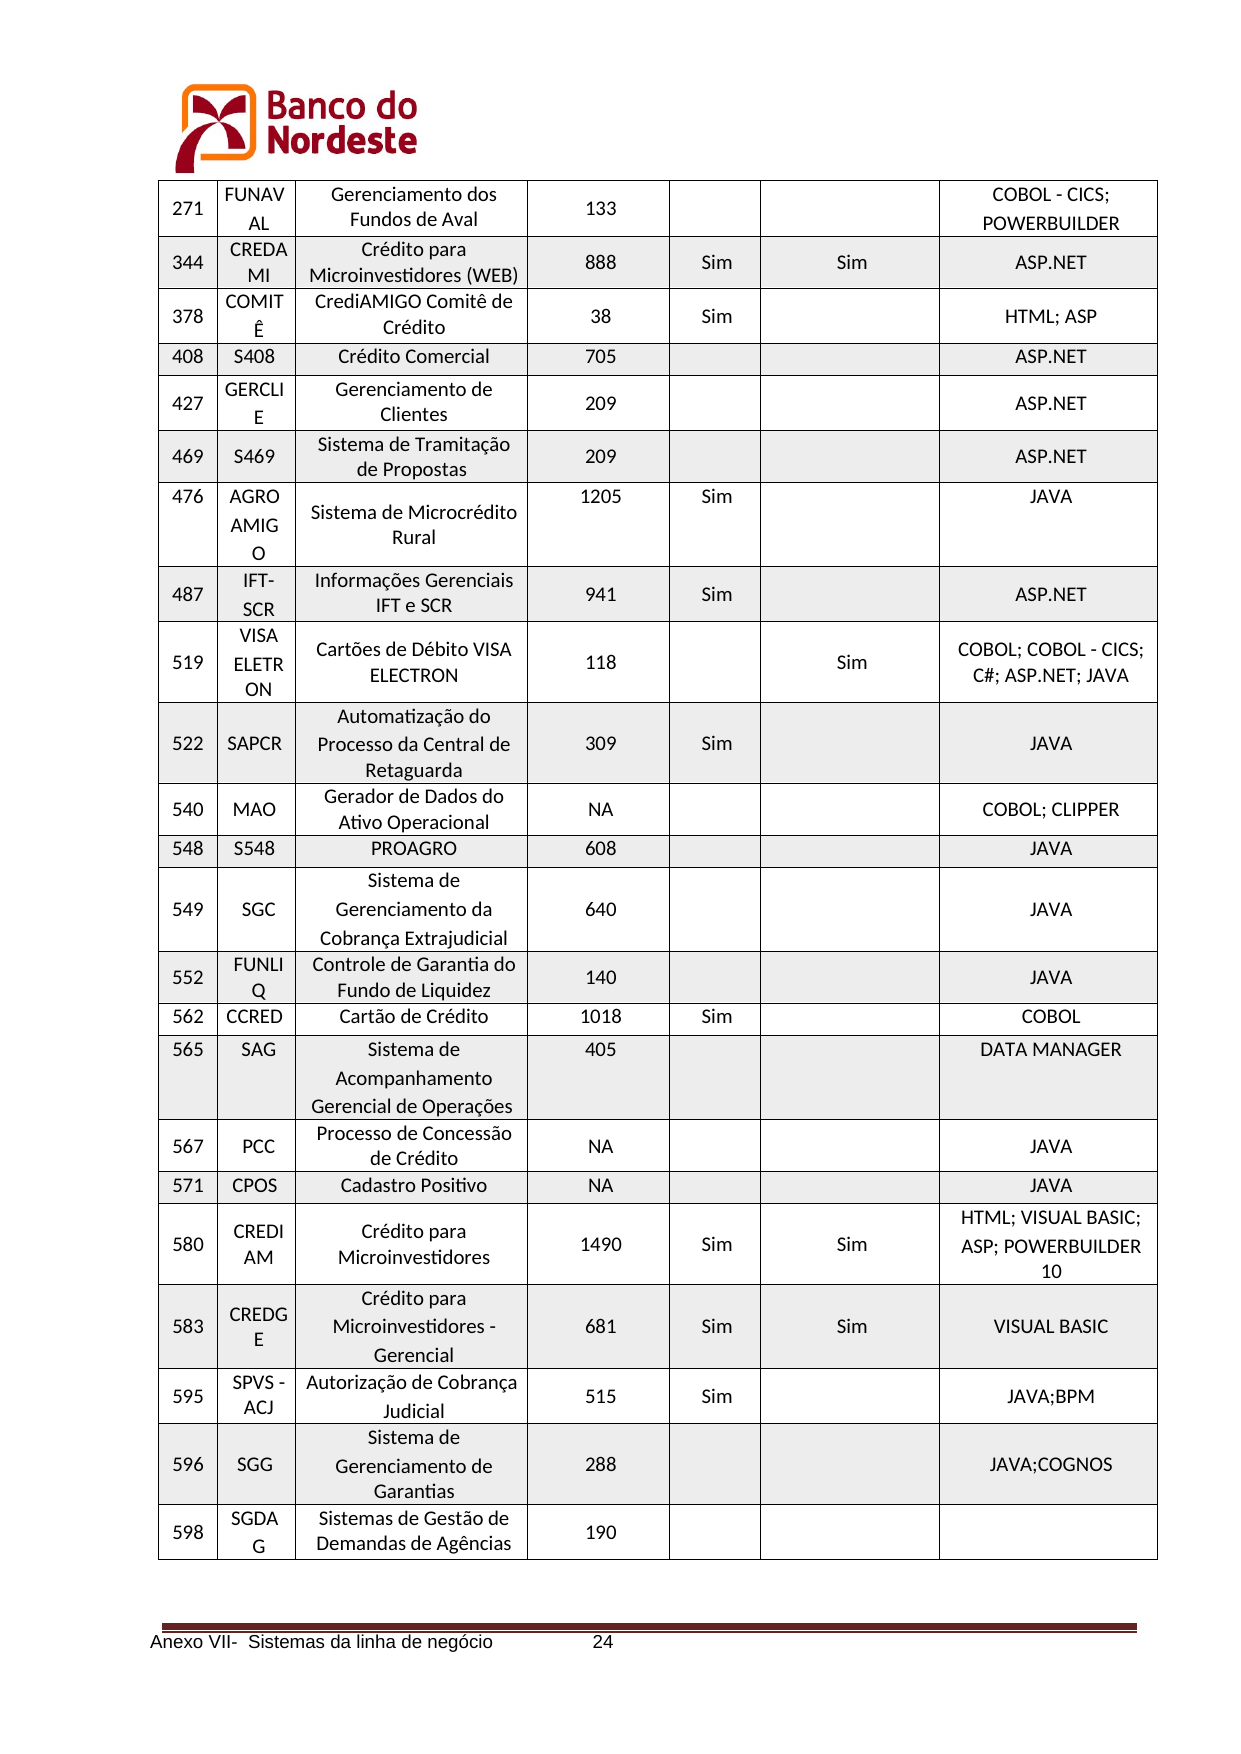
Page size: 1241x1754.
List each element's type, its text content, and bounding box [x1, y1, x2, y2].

table_cell Sim [761, 237, 939, 287]
table_cell Sim [670, 1369, 760, 1423]
table_cell 519 [159, 622, 217, 702]
table_cell Sim [670, 1285, 760, 1368]
table_cell 515 [528, 1369, 669, 1423]
table_cell MAO [218, 784, 295, 834]
table_cell [940, 1505, 1157, 1559]
table_cell 209 [528, 376, 669, 430]
table_cell NA [528, 784, 669, 834]
table_cell [670, 868, 760, 951]
table_cell [761, 868, 939, 951]
table_cell [670, 836, 760, 867]
picture [165, 73, 424, 180]
table_cell SGC [218, 868, 295, 951]
table_cell Sim [670, 483, 760, 566]
table_cell FUNAV AL [218, 181, 295, 236]
table_cell JAVA [940, 1120, 1157, 1171]
table_cell PCC [218, 1120, 295, 1171]
table_cell Cartão de Crédito [296, 1004, 527, 1035]
table_cell JAVA [940, 1172, 1157, 1203]
table_cell Gerenciamento dos Fundos de Aval [296, 181, 527, 236]
table_cell [761, 1369, 939, 1423]
table_cell 408 [159, 344, 217, 375]
table_cell VISUAL BASIC [940, 1285, 1157, 1368]
table_cell 595 [159, 1369, 217, 1423]
table_cell 469 [159, 431, 217, 482]
table_cell CCRED [218, 1004, 295, 1035]
table_cell Sim [670, 1004, 760, 1035]
table_cell [670, 181, 760, 236]
table_cell [761, 181, 939, 236]
table_cell 344 [159, 237, 217, 287]
table_cell 540 [159, 784, 217, 834]
table_cell Sistema de Acompanhamento Gerencial de Operações [296, 1036, 527, 1119]
table_cell ASP.NET [940, 344, 1157, 375]
table_cell [761, 431, 939, 482]
table_cell [761, 289, 939, 343]
table_cell [670, 376, 760, 430]
table_cell [670, 784, 760, 834]
table_cell Controle de Garantia do Fundo de Liquidez [296, 952, 527, 1002]
table_cell JAVA [940, 483, 1157, 566]
table_cell 565 [159, 1036, 217, 1119]
table_cell Crédito para Microinvestidores (WEB) [296, 237, 527, 287]
table_cell 271 [159, 181, 217, 236]
table_cell CREDI AM [218, 1204, 295, 1284]
table_cell IFT- SCR [218, 567, 295, 621]
table_cell JAVA [940, 952, 1157, 1002]
table_cell 476 [159, 483, 217, 566]
table_cell [761, 836, 939, 867]
table_cell [761, 952, 939, 1002]
table_cell [761, 1424, 939, 1504]
table_cell Informações Gerenciais IFT e SCR [296, 567, 527, 621]
table_cell SGDA G [218, 1505, 295, 1559]
table_cell [761, 1505, 939, 1559]
table_cell 598 [159, 1505, 217, 1559]
table_cell [761, 1004, 939, 1035]
table_cell Sim [670, 1204, 760, 1284]
table_cell 681 [528, 1285, 669, 1368]
table_cell [670, 1036, 760, 1119]
table_cell 38 [528, 289, 669, 343]
table_cell COMIT Ê [218, 289, 295, 343]
table_cell 608 [528, 836, 669, 867]
table_cell SAG [218, 1036, 295, 1119]
table_cell 427 [159, 376, 217, 430]
table_cell CrediAMIGO Comitê de Crédito [296, 289, 527, 343]
table_cell 705 [528, 344, 669, 375]
table_cell Gerador de Dados do Ativo Operacional [296, 784, 527, 834]
table_cell NA [528, 1120, 669, 1171]
table_cell CREDA MI [218, 237, 295, 287]
table_cell [761, 376, 939, 430]
table_cell FUNLI Q [218, 952, 295, 1002]
table_cell Crédito Comercial [296, 344, 527, 375]
table_cell Autorização de Cobrança Judicial [296, 1369, 527, 1423]
table_cell 209 [528, 431, 669, 482]
table_cell Sistemas de Gestão de Demandas de Agências [296, 1505, 527, 1559]
table_cell HTML; ASP [940, 289, 1157, 343]
table_cell [670, 1424, 760, 1504]
table_cell Cadastro Positivo [296, 1172, 527, 1203]
table_cell Sim [670, 289, 760, 343]
table_cell VISA ELETR ON [218, 622, 295, 702]
table_cell [761, 567, 939, 621]
table_cell DATA MANAGER [940, 1036, 1157, 1119]
table_cell 288 [528, 1424, 669, 1504]
table_cell 941 [528, 567, 669, 621]
table_cell [761, 1036, 939, 1119]
table_cell ASP.NET [940, 567, 1157, 621]
table_cell COBOL; COBOL - CICS; C#; ASP.NET; JAVA [940, 622, 1157, 702]
table_cell [670, 622, 760, 702]
table_cell SGG [218, 1424, 295, 1504]
table_cell 487 [159, 567, 217, 621]
table_cell [761, 703, 939, 782]
table_cell [670, 431, 760, 482]
table_cell CREDGE [218, 1285, 295, 1368]
table_cell AGRO AMIG O [218, 483, 295, 566]
table_cell 1205 [528, 483, 669, 566]
table_cell Sistema de Gerenciamento da Cobrança Extrajudicial [296, 868, 527, 951]
table_cell GERCLI E [218, 376, 295, 430]
table_cell [670, 952, 760, 1002]
table_cell 118 [528, 622, 669, 702]
table_cell 596 [159, 1424, 217, 1504]
table_cell NA [528, 1172, 669, 1203]
table_cell [670, 1120, 760, 1171]
table_cell JAVA;COGNOS [940, 1424, 1157, 1504]
table_cell Cartões de Débito VISA ELECTRON [296, 622, 527, 702]
table_cell 522 [159, 703, 217, 782]
table_cell 640 [528, 868, 669, 951]
table_cell 309 [528, 703, 669, 782]
table_cell 549 [159, 868, 217, 951]
table_cell Sim [761, 622, 939, 702]
table_cell Sistema de Tramitação de Propostas [296, 431, 527, 482]
table_cell [670, 1172, 760, 1203]
table_cell 548 [159, 836, 217, 867]
table_cell Sim [670, 703, 760, 782]
table_cell CPOS [218, 1172, 295, 1203]
table_cell [761, 784, 939, 834]
table_cell ASP.NET [940, 431, 1157, 482]
table_cell HTML; VISUAL BASIC; ASP; POWERBUILDER 10 [940, 1204, 1157, 1284]
table_cell COBOL - CICS; POWERBUILDER [940, 181, 1157, 236]
table_cell [761, 1120, 939, 1171]
table_cell 580 [159, 1204, 217, 1284]
table_cell Processo de Concessão de Crédito [296, 1120, 527, 1171]
table_cell [761, 344, 939, 375]
table_cell 888 [528, 237, 669, 287]
table_cell S548 [218, 836, 295, 867]
table_cell [670, 1505, 760, 1559]
table_cell ASP.NET [940, 376, 1157, 430]
table_cell ASP.NET [940, 237, 1157, 287]
table_cell 378 [159, 289, 217, 343]
table_cell Sistema de Gerenciamento de Garantias [296, 1424, 527, 1504]
table_cell JAVA;BPM [940, 1369, 1157, 1423]
table_cell 583 [159, 1285, 217, 1368]
table_cell Sim [761, 1204, 939, 1284]
table_cell 1490 [528, 1204, 669, 1284]
table_cell S408 [218, 344, 295, 375]
table_cell 405 [528, 1036, 669, 1119]
table_cell Sim [761, 1285, 939, 1368]
table_cell 552 [159, 952, 217, 1002]
table_cell 571 [159, 1172, 217, 1203]
table_cell SPVS - ACJ [218, 1369, 295, 1423]
table_cell JAVA [940, 703, 1157, 782]
table_cell Sim [670, 567, 760, 621]
table_cell 140 [528, 952, 669, 1002]
table_cell 567 [159, 1120, 217, 1171]
table_cell Gerenciamento de Clientes [296, 376, 527, 430]
table_cell COBOL; CLIPPER [940, 784, 1157, 834]
table_cell PROAGRO [296, 836, 527, 867]
table_cell Sistema de Microcrédito Rural [296, 483, 527, 566]
table_cell 1018 [528, 1004, 669, 1035]
table_cell 562 [159, 1004, 217, 1035]
table_cell Crédito para Microinvestidores [296, 1204, 527, 1284]
table_cell 190 [528, 1505, 669, 1559]
table_cell 133 [528, 181, 669, 236]
table_cell S469 [218, 431, 295, 482]
table_cell Automatização do Processo da Central de Retaguarda [296, 703, 527, 782]
table_cell Crédito para Microinvestidores - Gerencial [296, 1285, 527, 1368]
table_cell [761, 483, 939, 566]
table_cell Sim [670, 237, 760, 287]
table_cell [761, 1172, 939, 1203]
table_cell JAVA [940, 868, 1157, 951]
table_cell JAVA [940, 836, 1157, 867]
table_cell SAPCR [218, 703, 295, 782]
table_cell COBOL [940, 1004, 1157, 1035]
table_cell [670, 344, 760, 375]
